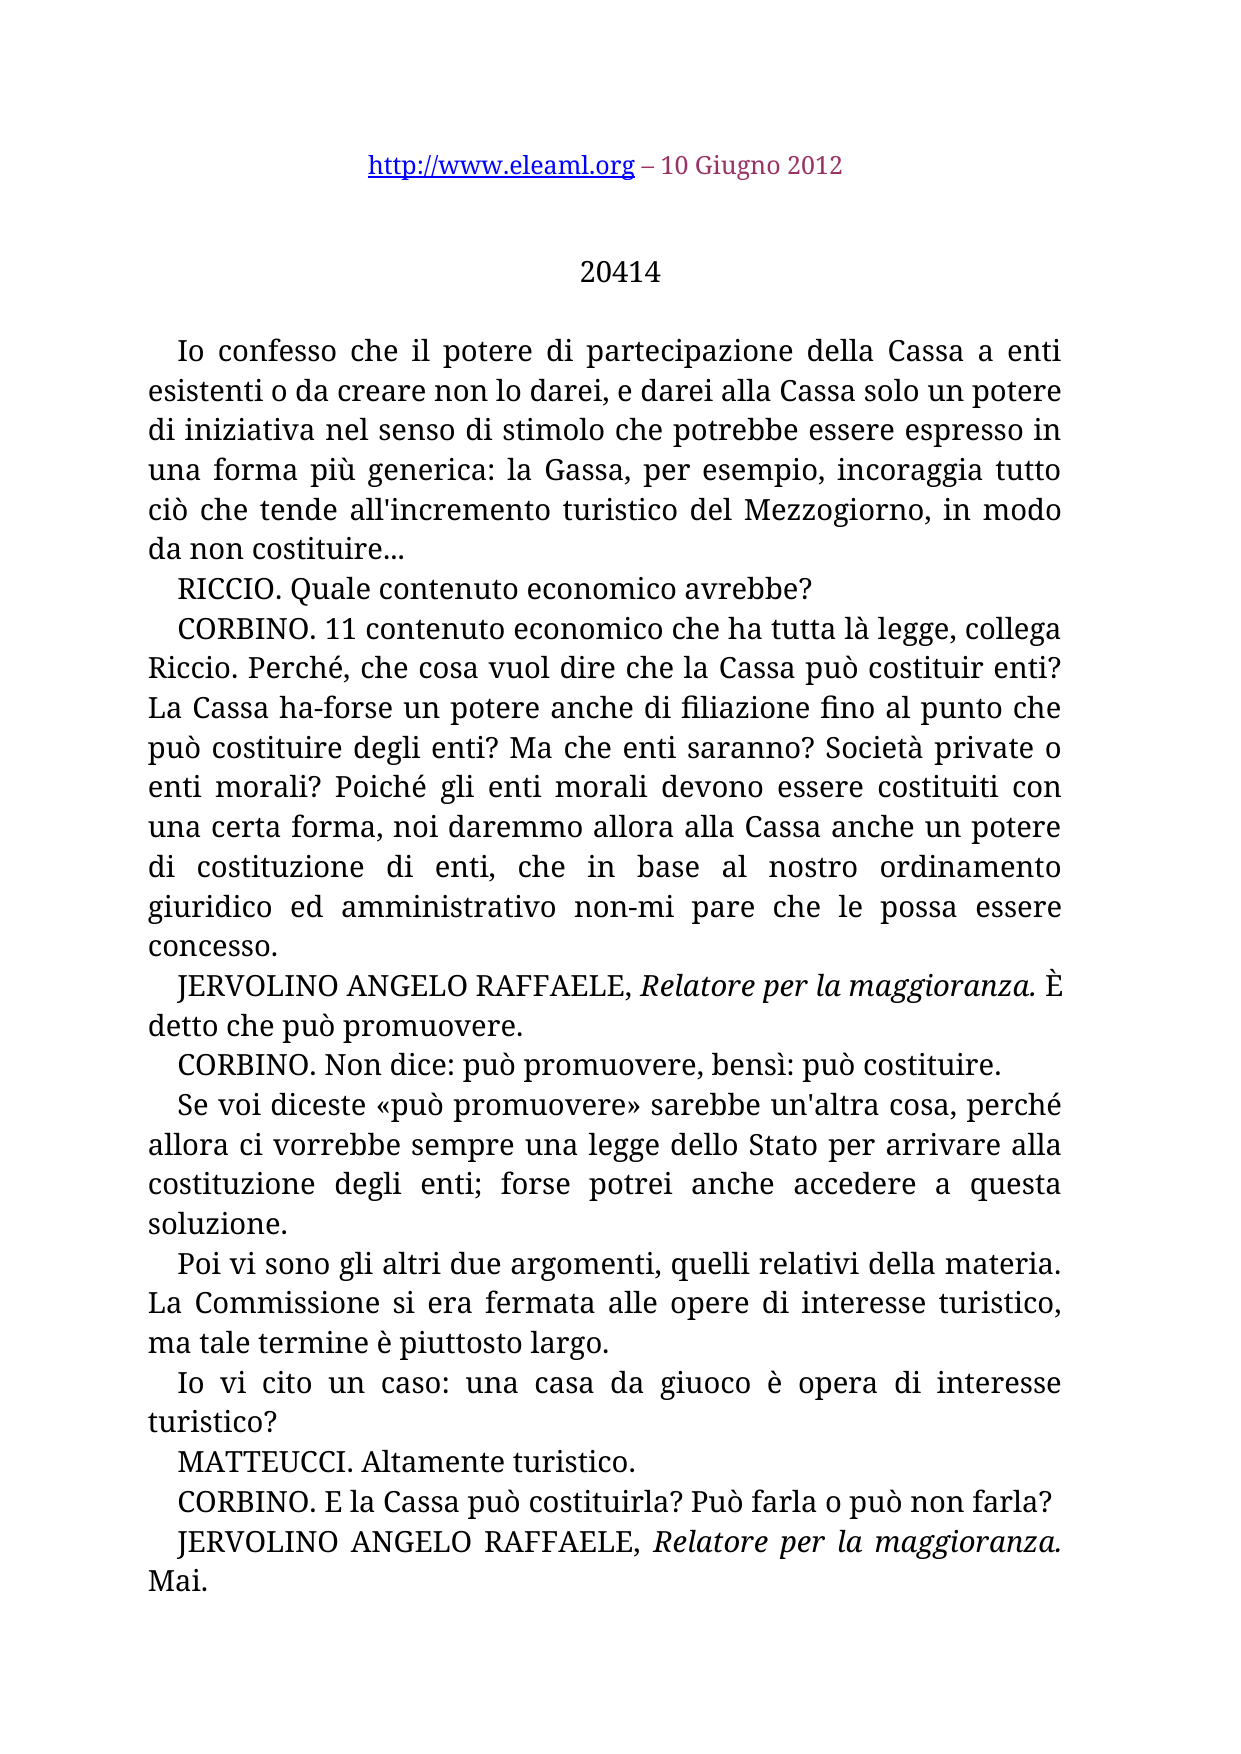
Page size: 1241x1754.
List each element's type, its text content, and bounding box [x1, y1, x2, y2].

text CORBINO. 11 contenuto economico che ha tutta là legge, collega Riccio. Perché, che cosa vuol dire che la Cassa può costituir enti? La Cassa ha-forse un potere anche di filiazione fino al punto che può costituire degli enti? Ma che enti saranno? Società private o enti morali? Poiché gli enti morali devono essere costituiti con una certa forma, noi daremmo allora alla Cassa anche un potere di costituzione di enti, che in base al nostro ordinamento giuridico ed amministrativo non-mi pare che le possa essere concesso. [148, 608, 1063, 965]
text CORBINO. Non dice: può promuovere, bensì: può costituire. [148, 1044, 1063, 1084]
text CORBINO. E la Cassa può costituirla? Può farla o può non farla? [148, 1481, 1063, 1521]
text Io vi cito un caso: una casa da giuoco è opera di interesse turistico? [148, 1362, 1063, 1441]
text Poi vi sono gli altri due argomenti, quelli relativi della materia. La Commissione si era fermata alle opere di interesse turistico, ma tale termine è piuttosto largo. [148, 1243, 1063, 1362]
text JERVOLINO ANGELO RAFFAELE, Relatore per la maggioranza. È detto che può promuovere. [148, 965, 1063, 1044]
text RICCIO. Quale contenuto economico avrebbe? [148, 568, 1063, 608]
text JERVOLINO ANGELO RAFFAELE, Relatore per la maggioranza. Mai. [148, 1521, 1063, 1600]
text 20414 [148, 251, 1063, 291]
text Io confesso che il potere di partecipazione della Cassa a enti esistenti o da creare non lo darei, e darei alla Cassa solo un potere di iniziativa nel senso di stimolo che potrebbe essere espresso in una forma più generica: la Gassa, per esempio, incoraggia tutto ciò che tende all'incremento turistico del Mezzogiorno, in modo da non costituire... [148, 330, 1063, 568]
text Se voi diceste «può promuovere» sarebbe un'altra cosa, perché allora ci vorrebbe sempre una legge dello Stato per arrivare alla costituzione degli enti; forse potrei anche accedere a questa soluzione. [148, 1084, 1063, 1243]
text MATTEUCCI. Altamente turistico. [148, 1441, 1063, 1481]
